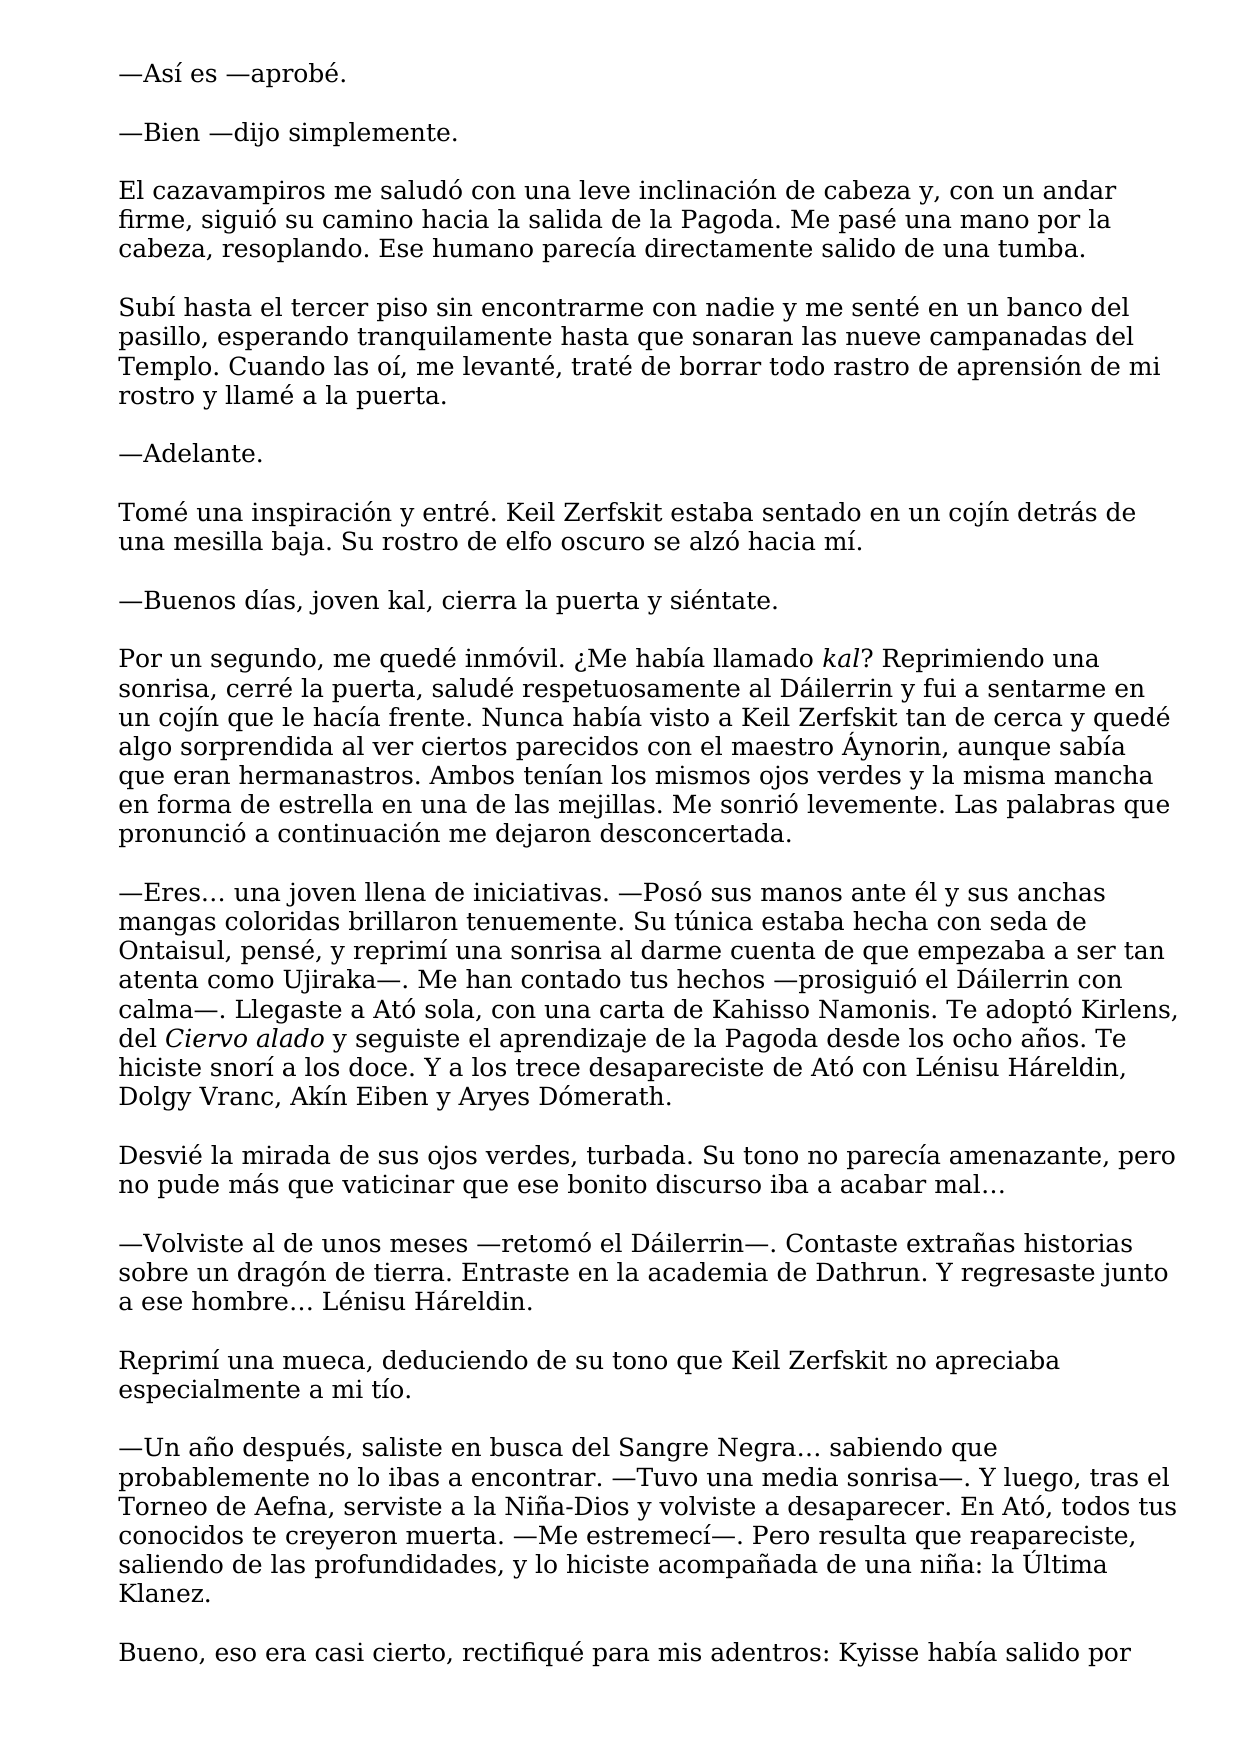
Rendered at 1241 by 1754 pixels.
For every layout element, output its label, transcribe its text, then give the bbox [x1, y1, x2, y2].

text Bueno, eso era casi cierto, rectifiqué para mis adentros: Kyisse había salido por [118, 1638, 1181, 1667]
text Tomé una inspiración y entré. Keil Zerfskit estaba sentado en un cojín detrás de una mesilla baja. Su rostro de elfo oscuro se alzó hacia mí. [118, 498, 1181, 556]
text —Eres… una joven llena de iniciativas. —Posó sus manos ante él y sus anchas mangas coloridas brillaron tenuemente. Su túnica estaba hecha con seda de Ontaisul, pensé, y reprimí una sonrisa al darme cuenta de que empezaba a ser tan atenta como Ujiraka—. Me han contado tus hechos —prosiguió el Dáilerrin con calma—. Llegaste a Ató sola, con una carta de Kahisso Namonis. Te adoptó Kirlens, del Ciervo alado y seguiste el aprendizaje de la Pagoda desde los ocho años. Te hiciste snorí a los doce. Y a los trece desapareciste de Ató con Lénisu Háreldin, Dolgy Vranc, Akín Eiben y Aryes Dómerath. [118, 878, 1181, 1112]
text —Buenos días, joven kal, cierra la puerta y siéntate. [118, 586, 1181, 615]
text —Adelante. [118, 439, 1181, 469]
text —Bien —dijo simplemente. [118, 118, 1181, 147]
text El cazavampiros me saludó con una leve inclinación de cabeza y, con un andar firme, siguió su camino hacia la salida de la Pagoda. Me pasé una mano por la cabeza, resoplando. Ese humano parecía directamente salido de una tumba. [118, 176, 1181, 264]
text Subí hasta el tercer piso sin encontrarme con nadie y me senté en un banco del pasillo, esperando tranquilamente hasta que sonaran las nueve campanadas del Templo. Cuando las oí, me levanté, traté de borrar todo rastro de aprensión de mi rostro y llamé a la puerta. [118, 293, 1181, 410]
text Por un segundo, me quedé inmóvil. ¿Me había llamado kal? Reprimiendo una sonrisa, cerré la puerta, saludé respetuosamente al Dáilerrin y fui a sentarme en un cojín que le hacía frente. Nunca había visto a Keil Zerfskit tan de cerca y quedé algo sorprendida al ver ciertos parecidos con el maestro Áynorin, aunque sabía que eran hermanastros. Ambos tenían los mismos ojos verdes y la misma mancha en forma de estrella en una de las mejillas. Me sonrió levemente. Las palabras que pronunció a continuación me dejaron desconcertada. [118, 644, 1181, 849]
text Reprimí una mueca, deduciendo de su tono que Keil Zerfskit no apreciaba especialmente a mi tío. [118, 1346, 1181, 1404]
text —Así es —aprobé. [118, 59, 1181, 88]
text Desvié la mirada de sus ojos verdes, turbada. Su tono no parecía amenazante, pero no pude más que vaticinar que ese bonito discurso iba a acabar mal… [118, 1141, 1181, 1199]
text —Un año después, saliste en busca del Sangre Negra… sabiendo que probablemente no lo ibas a encontrar. —Tuvo una media sonrisa—. Y luego, tras el Torneo de Aefna, serviste a la Niña-Dios y volviste a desaparecer. En Ató, todos tus conocidos te creyeron muerta. —Me estremecí—. Pero resulta que reapareciste, saliendo de las profundidades, y lo hiciste acompañada de una niña: la Última Klanez. [118, 1434, 1181, 1609]
text —Volviste al de unos meses —retomó el Dáilerrin—. Contaste extrañas historias sobre un dragón de tierra. Entraste en la academia de Dathrun. Y regresaste junto a ese hombre… Lénisu Háreldin. [118, 1229, 1181, 1316]
